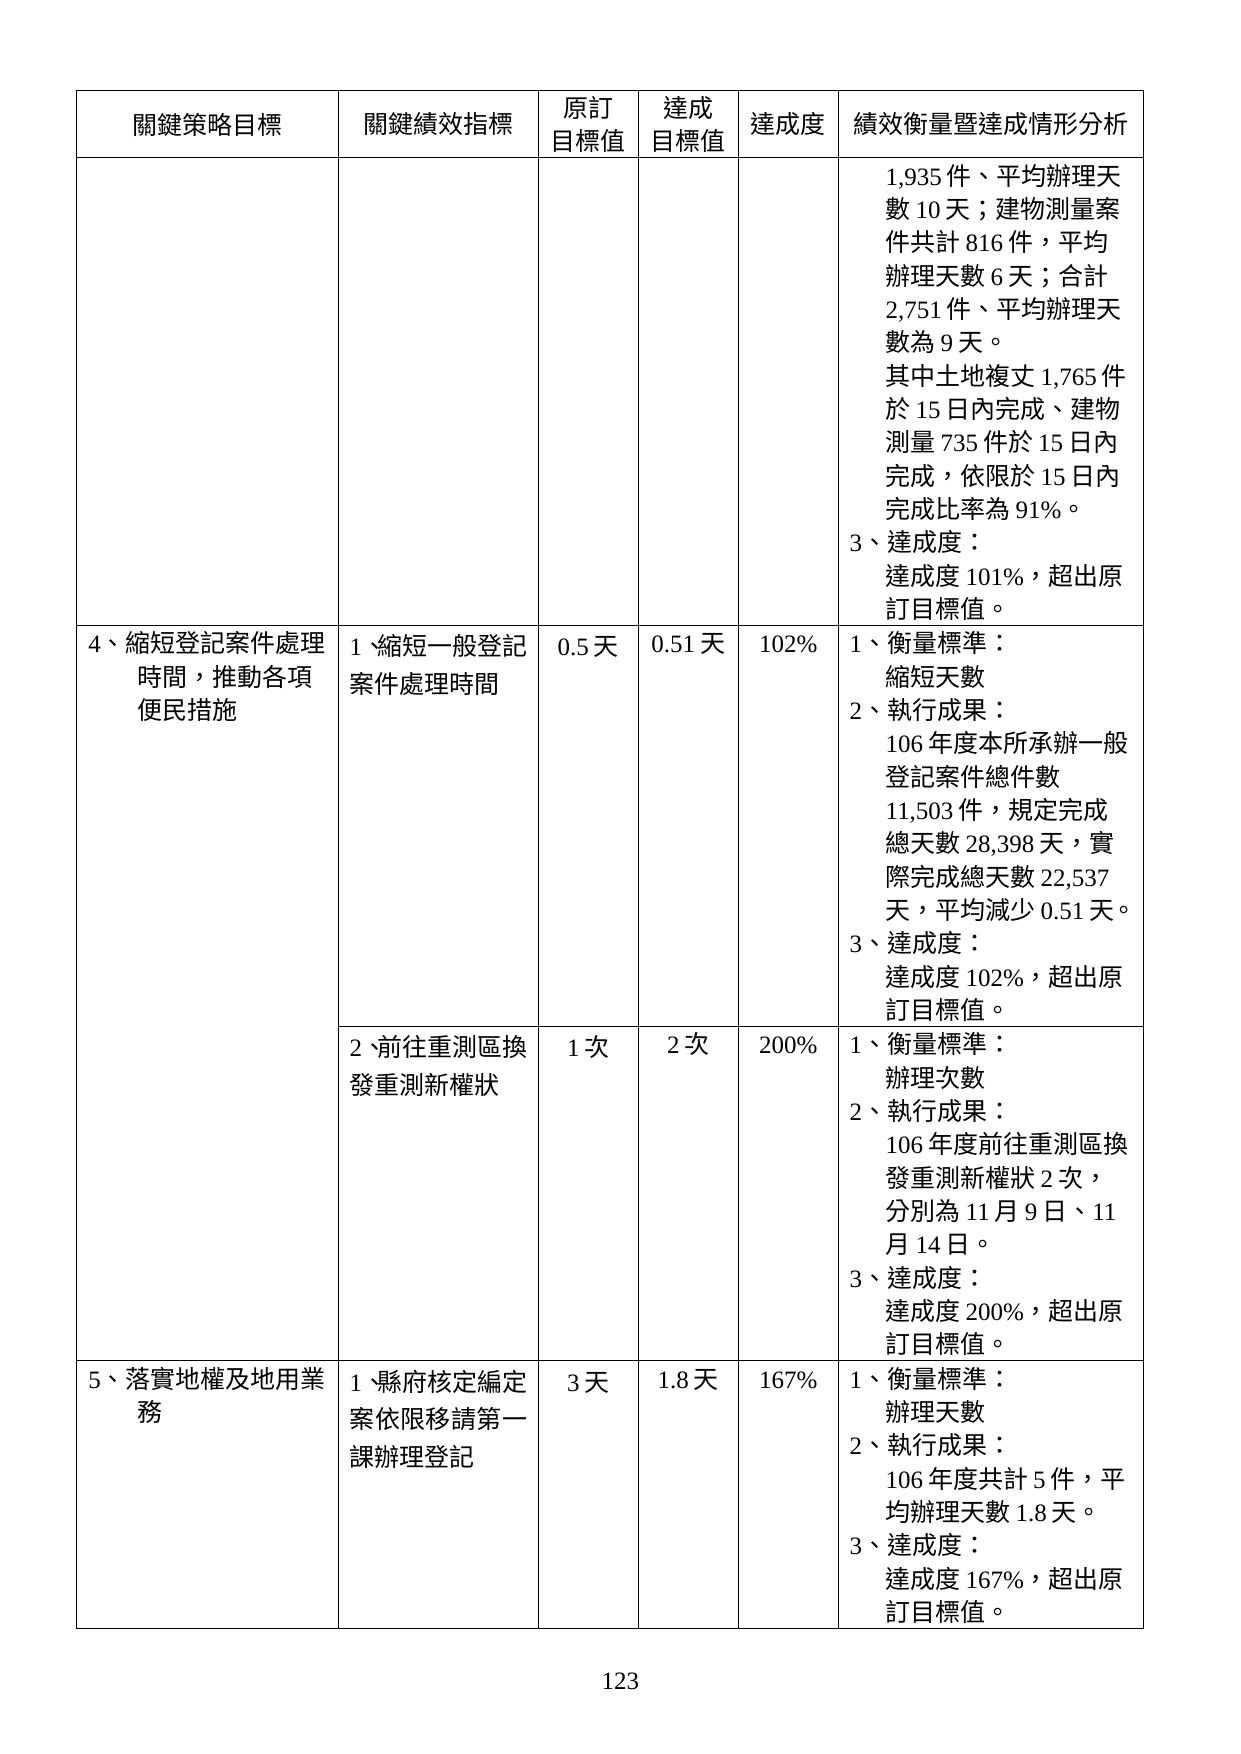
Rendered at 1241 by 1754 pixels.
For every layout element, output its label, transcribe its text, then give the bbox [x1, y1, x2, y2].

table_cell 0.51天 [639, 626, 738, 1026]
table_cell 2次 [639, 1027, 738, 1360]
table_header 原訂 目標值 [539, 91, 638, 157]
table_header 績效衡量暨達成情形分析 [839, 91, 1143, 157]
table_cell [739, 158, 838, 625]
table_header 達成 目標值 [639, 91, 738, 157]
table_cell 200% [739, 1027, 838, 1360]
table_cell 1次 [539, 1027, 638, 1360]
table_cell 1.8天 [639, 1361, 738, 1628]
table_cell 3天 [539, 1361, 638, 1628]
table_cell 0.5天 [539, 626, 638, 1026]
table_cell 縮短登記案件處理時間，推動各項便民措施 [77, 626, 338, 1360]
table_cell [639, 158, 738, 625]
table_cell 167% [739, 1361, 838, 1628]
table_cell 1、縣府核定編定案依限移請第一課辦理登記 [339, 1361, 538, 1628]
table_cell 落實地權及地用業務 [77, 1361, 338, 1628]
table_cell 2、前往重測區換發重測新權狀 [339, 1027, 538, 1360]
table_cell [339, 158, 538, 625]
table_cell 1,935件、平均辦理天數10天；建物測量案件共計816件，平均辦理天數6天；合計2,751件、平均辦理天數為9天。 其中土地複丈1,765件於15日內完成、建物測量735件於15日內完成，依限於15日內完成比率為91%。 3、達成度： 達成度101%，超出原訂目標值。 [839, 158, 1143, 625]
table_header 達成度 [739, 91, 838, 157]
table_cell 1、縮短一般登記案件處理時間 [339, 626, 538, 1026]
table_cell 102% [739, 626, 838, 1026]
table_header 關鍵績效指標 [339, 91, 538, 157]
table_cell [539, 158, 638, 625]
table_cell 1、衡量標準： 辦理天數 2、執行成果： 106年度共計5件，平均辦理天數1.8天。 3、達成度： 達成度167%，超出原訂目標值。 [839, 1361, 1143, 1628]
table_header 關鍵策略目標 [77, 91, 338, 157]
table_cell [77, 158, 338, 625]
table_cell 1、衡量標準： 辦理次數 2、執行成果： 106年度前往重測區換發重測新權狀2次，分別為11月9日、11月14日。 3、達成度： 達成度200%，超出原訂目標值。 [839, 1027, 1143, 1360]
table_cell 1、衡量標準： 縮短天數 2、執行成果： 106年度本所承辦一般登記案件總件數11,503件，規定完成總天數28,398天，實際完成總天數22,537天，平均減少0.51天。 3、達成度： 達成度102%，超出原訂目標值。 [839, 626, 1143, 1026]
